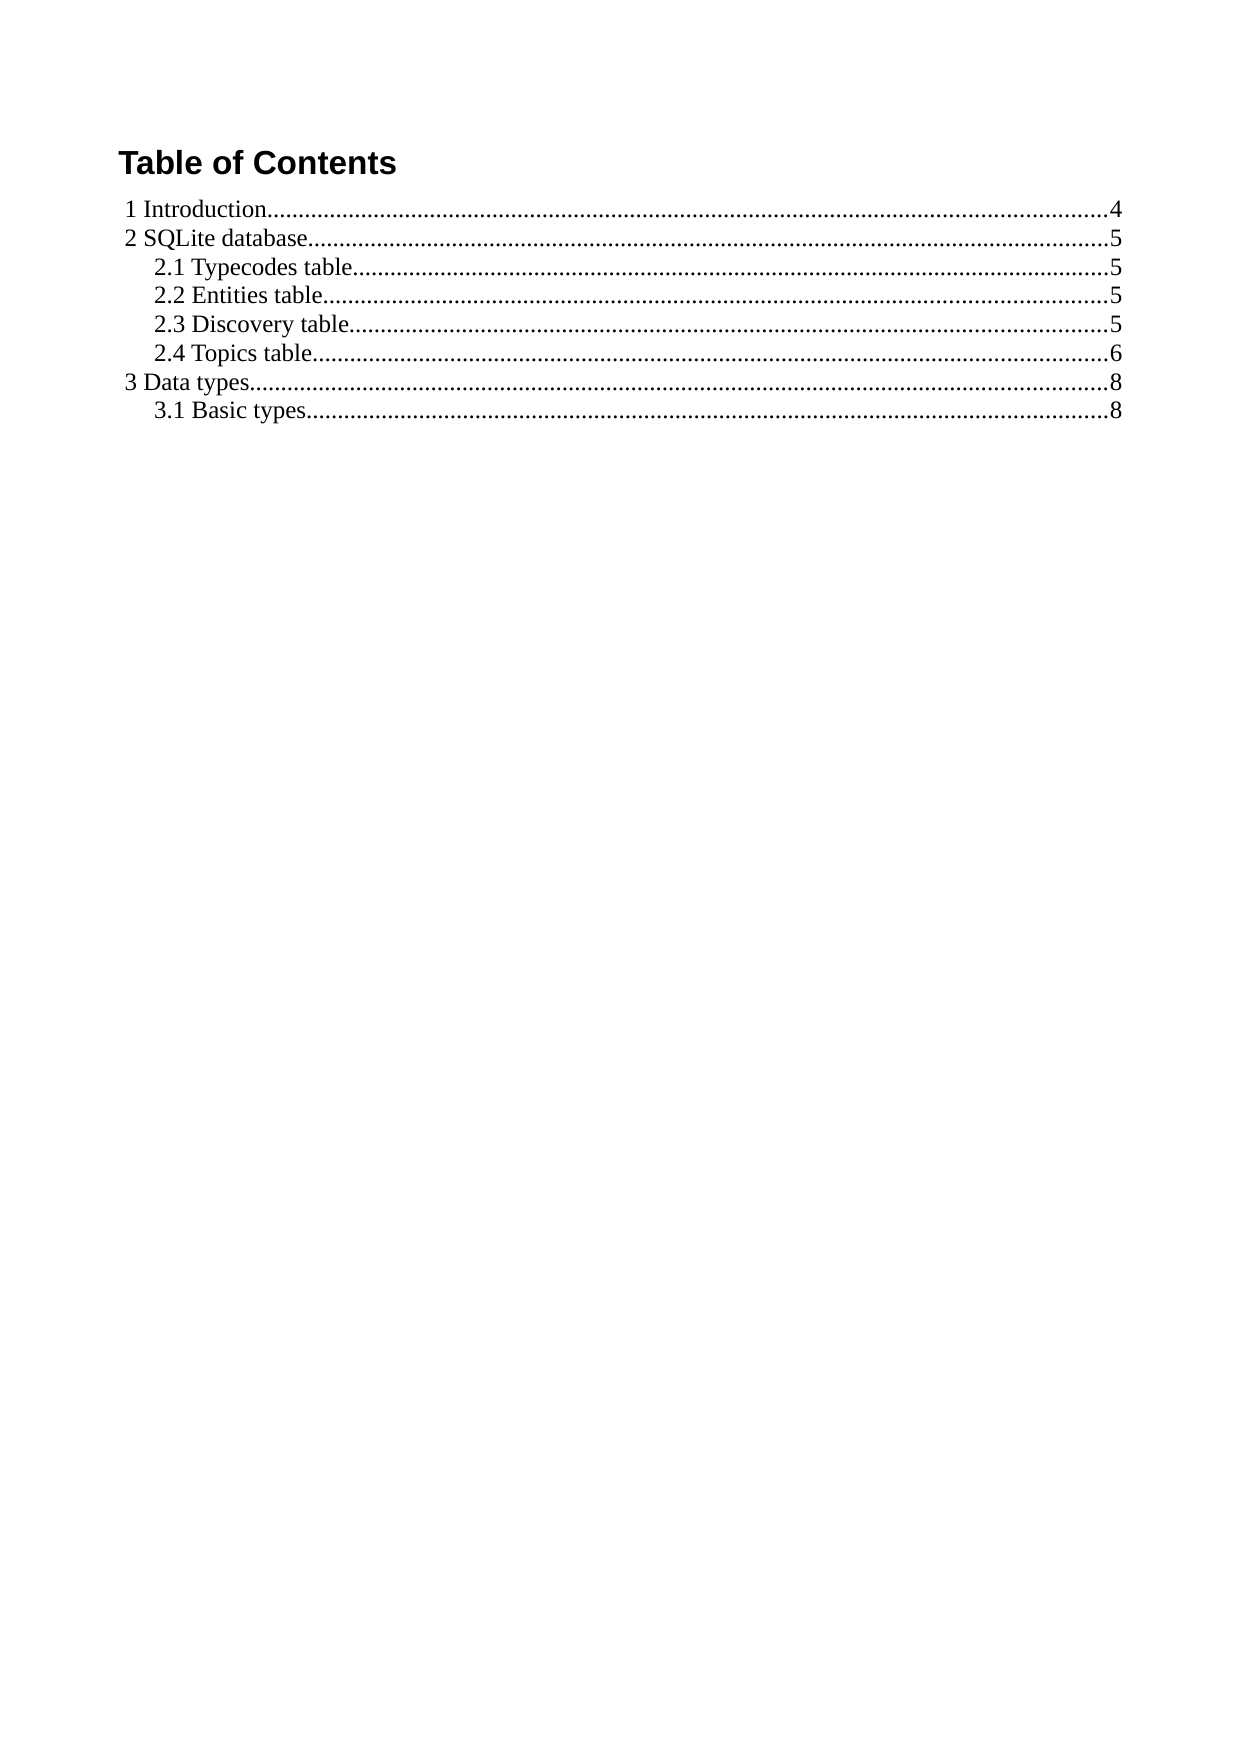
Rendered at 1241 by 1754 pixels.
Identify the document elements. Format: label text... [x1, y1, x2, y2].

text 2.2 Entities table 5 [148, 280, 1122, 309]
text 2.3 Discovery table 5 [148, 309, 1122, 338]
text 2.4 Topics table 6 [148, 338, 1122, 367]
text 2 SQLite database 5 [118, 223, 1122, 252]
text 2.1 Typecodes table 5 [148, 252, 1122, 280]
text 3.1 Basic types 8 [148, 395, 1122, 424]
text 1 Introduction 4 [118, 194, 1122, 223]
subtitle Table of Contents [118, 143, 1122, 182]
text 3 Data types 8 [118, 367, 1122, 395]
